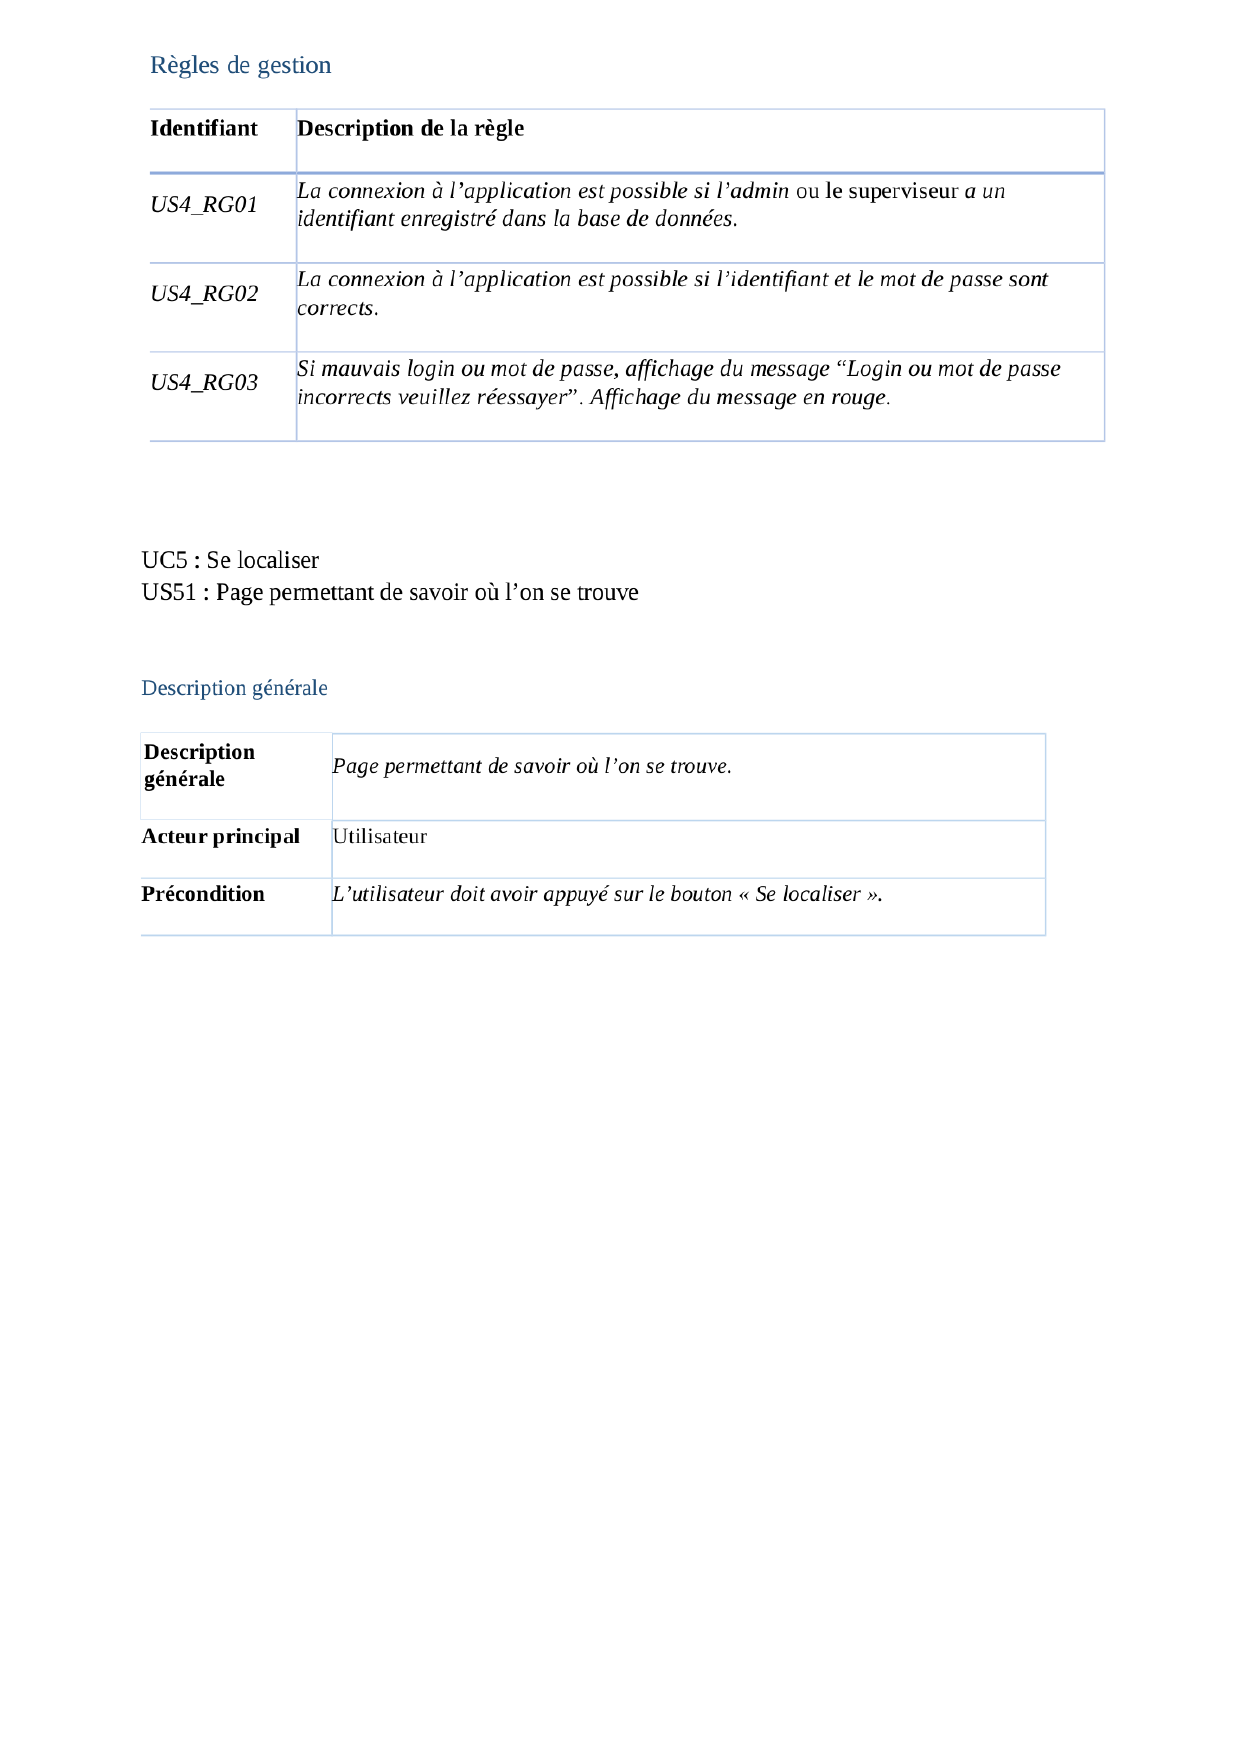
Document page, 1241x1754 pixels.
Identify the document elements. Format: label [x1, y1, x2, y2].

picture [118, 528, 1123, 979]
picture [133, 39, 1138, 462]
